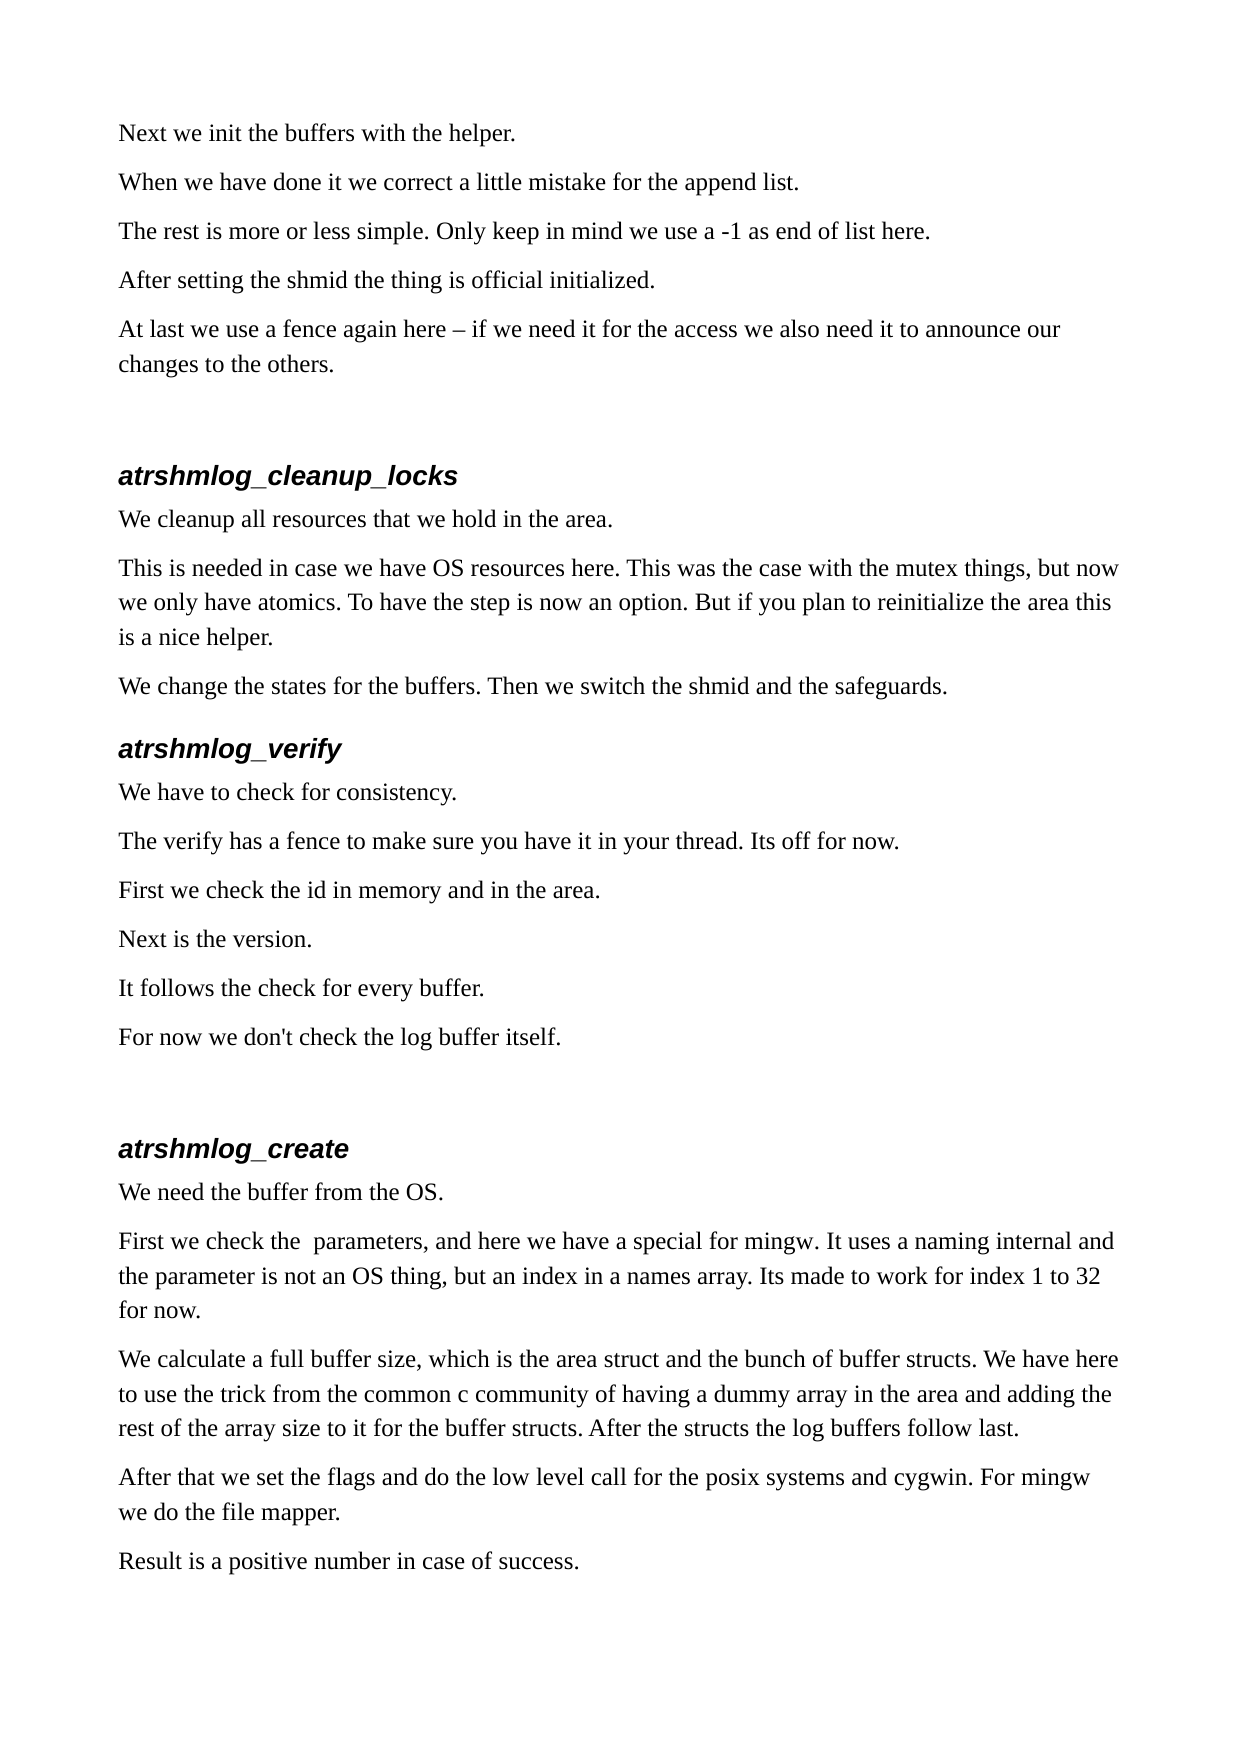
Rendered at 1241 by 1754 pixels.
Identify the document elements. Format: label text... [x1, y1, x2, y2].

subtitle atrshmlog_cleanup_locks [118, 459, 1122, 491]
text Result is a positive number in case of success. [118, 1546, 1122, 1574]
text First we check the parameters, and here we have a special for mingw. It uses a naming internal and the parameter is not an OS thing, but an index in a names array. Its made to work for index 1 to 32 for now. [118, 1226, 1122, 1324]
text Next we init the buffers with the helper. [118, 118, 1122, 147]
text For now we don't check the log buffer itself. [118, 1022, 1122, 1051]
text Next is the version. [118, 924, 1122, 953]
text We need the buffer from the OS. [118, 1177, 1122, 1206]
text This is needed in case we have OS resources here. This was the case with the mutex things, but now we only have atomics. To have the step is now an option. But if you plan to reinitialize the area this is a nice helper. [118, 553, 1122, 651]
text The rest is more or less simple. Only keep in mind we use a -1 as end of list here. [118, 216, 1122, 245]
text We change the states for the buffers. Then we switch the shmid and the safeguards. [118, 671, 1122, 700]
text We have to check for consistency. [118, 777, 1122, 806]
subtitle atrshmlog_verify [118, 732, 1122, 764]
text We cleanup all resources that we hold in the area. [118, 504, 1122, 533]
subtitle atrshmlog_create [118, 1133, 1122, 1165]
text It follows the check for every buffer. [118, 973, 1122, 1002]
text At last we use a fence again here – if we need it for the access we also need it to announce our changes to the others. [118, 314, 1122, 378]
text First we check the id in memory and in the area. [118, 875, 1122, 904]
text The verify has a fence to make sure you have it in your thread. Its off for now. [118, 826, 1122, 855]
text After setting the shmid the thing is official initialized. [118, 265, 1122, 294]
text When we have done it we correct a little mistake for the append list. [118, 167, 1122, 196]
text After that we set the flags and do the low level call for the posix systems and cygwin. For mingw we do the file mapper. [118, 1462, 1122, 1526]
text We calculate a full buffer size, which is the area struct and the bunch of buffer structs. We have here to use the trick from the common c community of having a dummy array in the area and adding the rest of the array size to it for the buffer structs. After the structs the log buffers follow last. [118, 1344, 1122, 1442]
